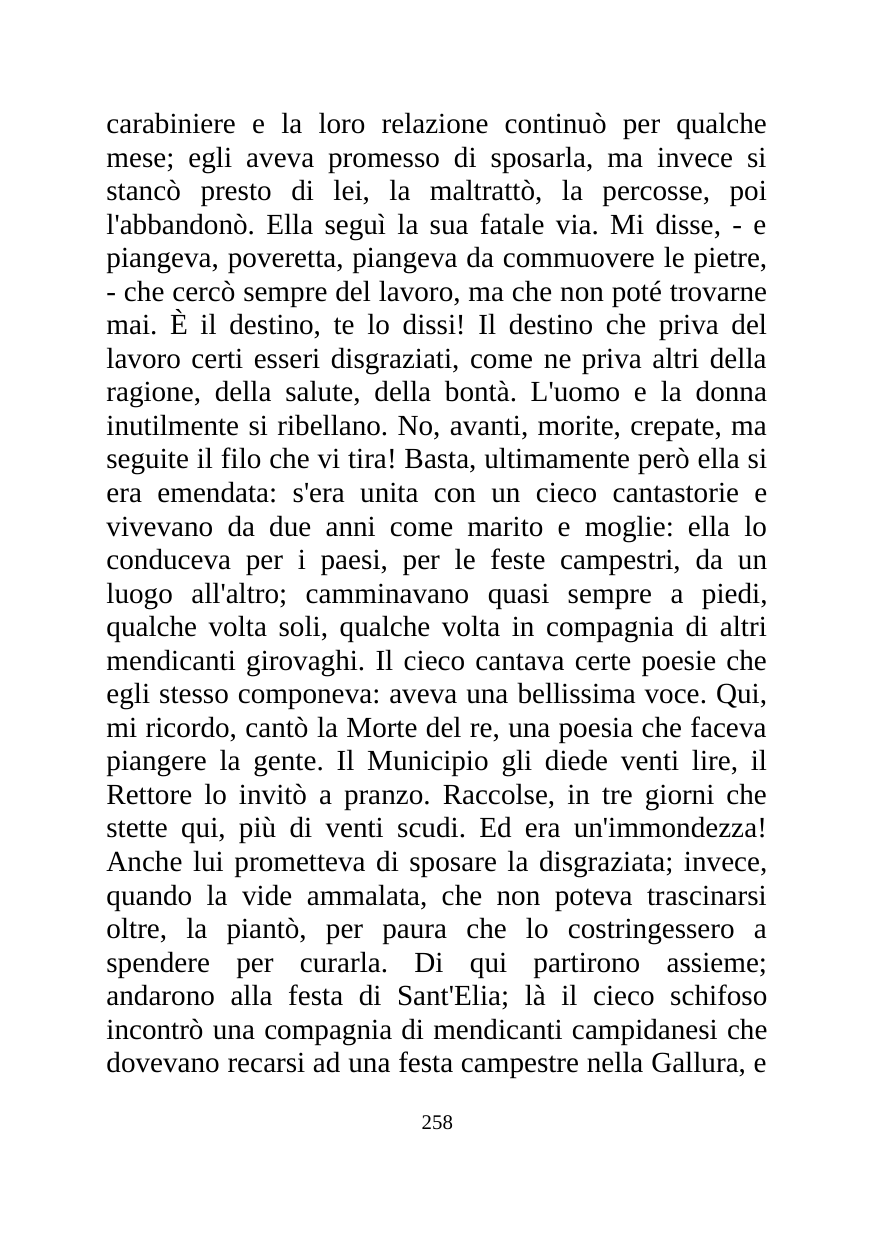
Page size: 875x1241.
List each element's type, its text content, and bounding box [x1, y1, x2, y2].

text carabiniere e la loro relazione continuò per qualche mese; egli aveva promesso di sposarla, ma invece si stancò presto di lei, la maltrattò, la percosse, poi l'abbandonò. Ella seguì la sua fatale via. Mi disse, - e piangeva, poveretta, piangeva da commuovere le pietre, - che cercò sempre del lavoro, ma che non poté trovarne mai. È il destino, te lo dissi! Il destino che priva del lavoro certi esseri disgraziati, come ne priva altri della ragione, della salute, della bontà. L'uomo e la donna inutilmente si ribellano. No, avanti, morite, crepate, ma seguite il filo che vi tira! Basta, ultimamente però ella si era emendata: s'era unita con un cieco cantastorie e vivevano da due anni come marito e moglie: ella lo conduceva per i paesi, per le feste campestri, da un luogo all'altro; camminavano quasi sempre a piedi, qualche volta soli, qualche volta in compagnia di altri mendicanti girovaghi. Il cieco cantava certe poesie che egli stesso componeva: aveva una bellissima voce. Qui, mi ricordo, cantò la Morte del re, una poesia che faceva piangere la gente. Il Municipio gli diede venti lire, il Rettore lo invitò a pranzo. Raccolse, in tre giorni che stette qui, più di venti scudi. Ed era un'immondezza! Anche lui prometteva di sposare la disgraziata; invece, quando la vide ammalata, che non poteva trascinarsi oltre, la piantò, per paura che lo costringessero a spendere per curarla. Di qui partirono assieme; andarono alla festa di Sant'Elia; là il cieco schifoso incontrò una compagnia di mendicanti campidanesi che dovevano recarsi ad una festa campestre nella Gallura, e [106, 106, 768, 1079]
